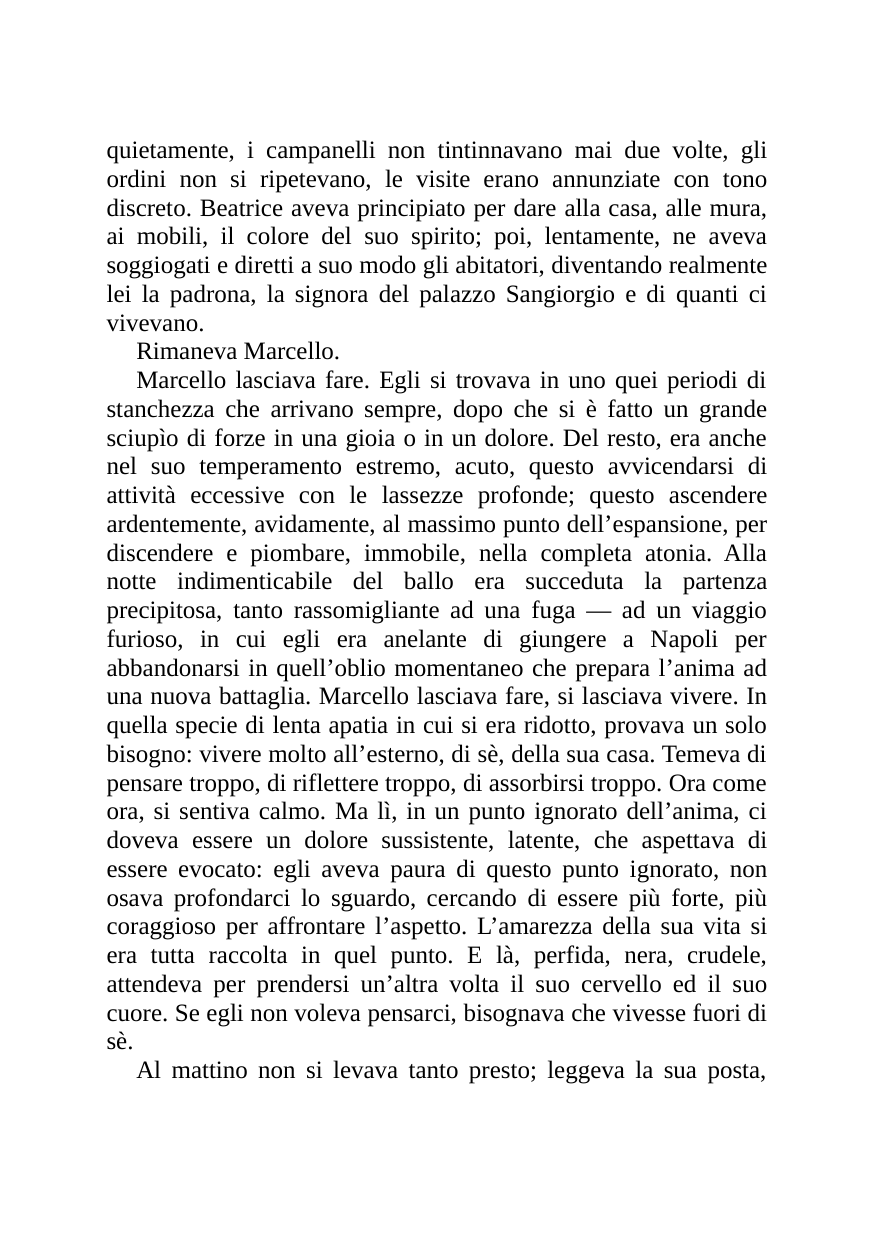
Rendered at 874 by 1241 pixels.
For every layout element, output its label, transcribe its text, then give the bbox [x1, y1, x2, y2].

text Al mattino non si levava tanto presto; leggeva la sua posta, [106, 1055, 768, 1084]
text Marcello lasciava fare. Egli si trovava in uno quei periodi di stanchezza che arrivano sempre, dopo che si è fatto un grande sciupìo di forze in una gioia o in un dolore. Del resto, era anche nel suo temperamento estremo, acuto, questo avvicendarsi di attività eccessive con le lassezze profonde; questo ascendere ardentemente, avidamente, al massimo punto dell’espansione, per discendere e piombare, immobile, nella completa atonia. Alla notte indimenticabile del ballo era succeduta la partenza precipitosa, tanto rassomigliante ad una fuga — ad un viaggio furioso, in cui egli era anelante di giungere a Napoli per abbandonarsi in quell’oblio momentaneo che prepara l’anima ad una nuova battaglia. Marcello lasciava fare, si lasciava vivere. In quella specie di lenta apatia in cui si era ridotto, provava un solo bisogno: vivere molto all’esterno, di sè, della sua casa. Temeva di pensare troppo, di riflettere troppo, di assorbirsi troppo. Ora come ora, si sentiva calmo. Ma lì, in un punto ignorato dell’anima, ci doveva essere un dolore sussistente, latente, che aspettava di essere evocato: egli aveva paura di questo punto ignorato, non osava profondarci lo sguardo, cercando di essere più forte, più coraggioso per affrontare l’aspetto. L’amarezza della sua vita si era tutta raccolta in quel punto. E là, perfida, nera, crudele, attendeva per prendersi un’altra volta il suo cervello ed il suo cuore. Se egli non voleva pensarci, bisognava che vivesse fuori di sè. [106, 365, 768, 1055]
text Rimaneva Marcello. [106, 336, 768, 365]
text quietamente, i campanelli non tintinnavano mai due volte, gli ordini non si ripetevano, le visite erano annunziate con tono discreto. Beatrice aveva principiato per dare alla casa, alle mura, ai mobili, il colore del suo spirito; poi, lentamente, ne aveva soggiogati e diretti a suo modo gli abitatori, diventando realmente lei la padrona, la signora del palazzo Sangiorgio e di quanti ci vivevano. [106, 135, 768, 336]
